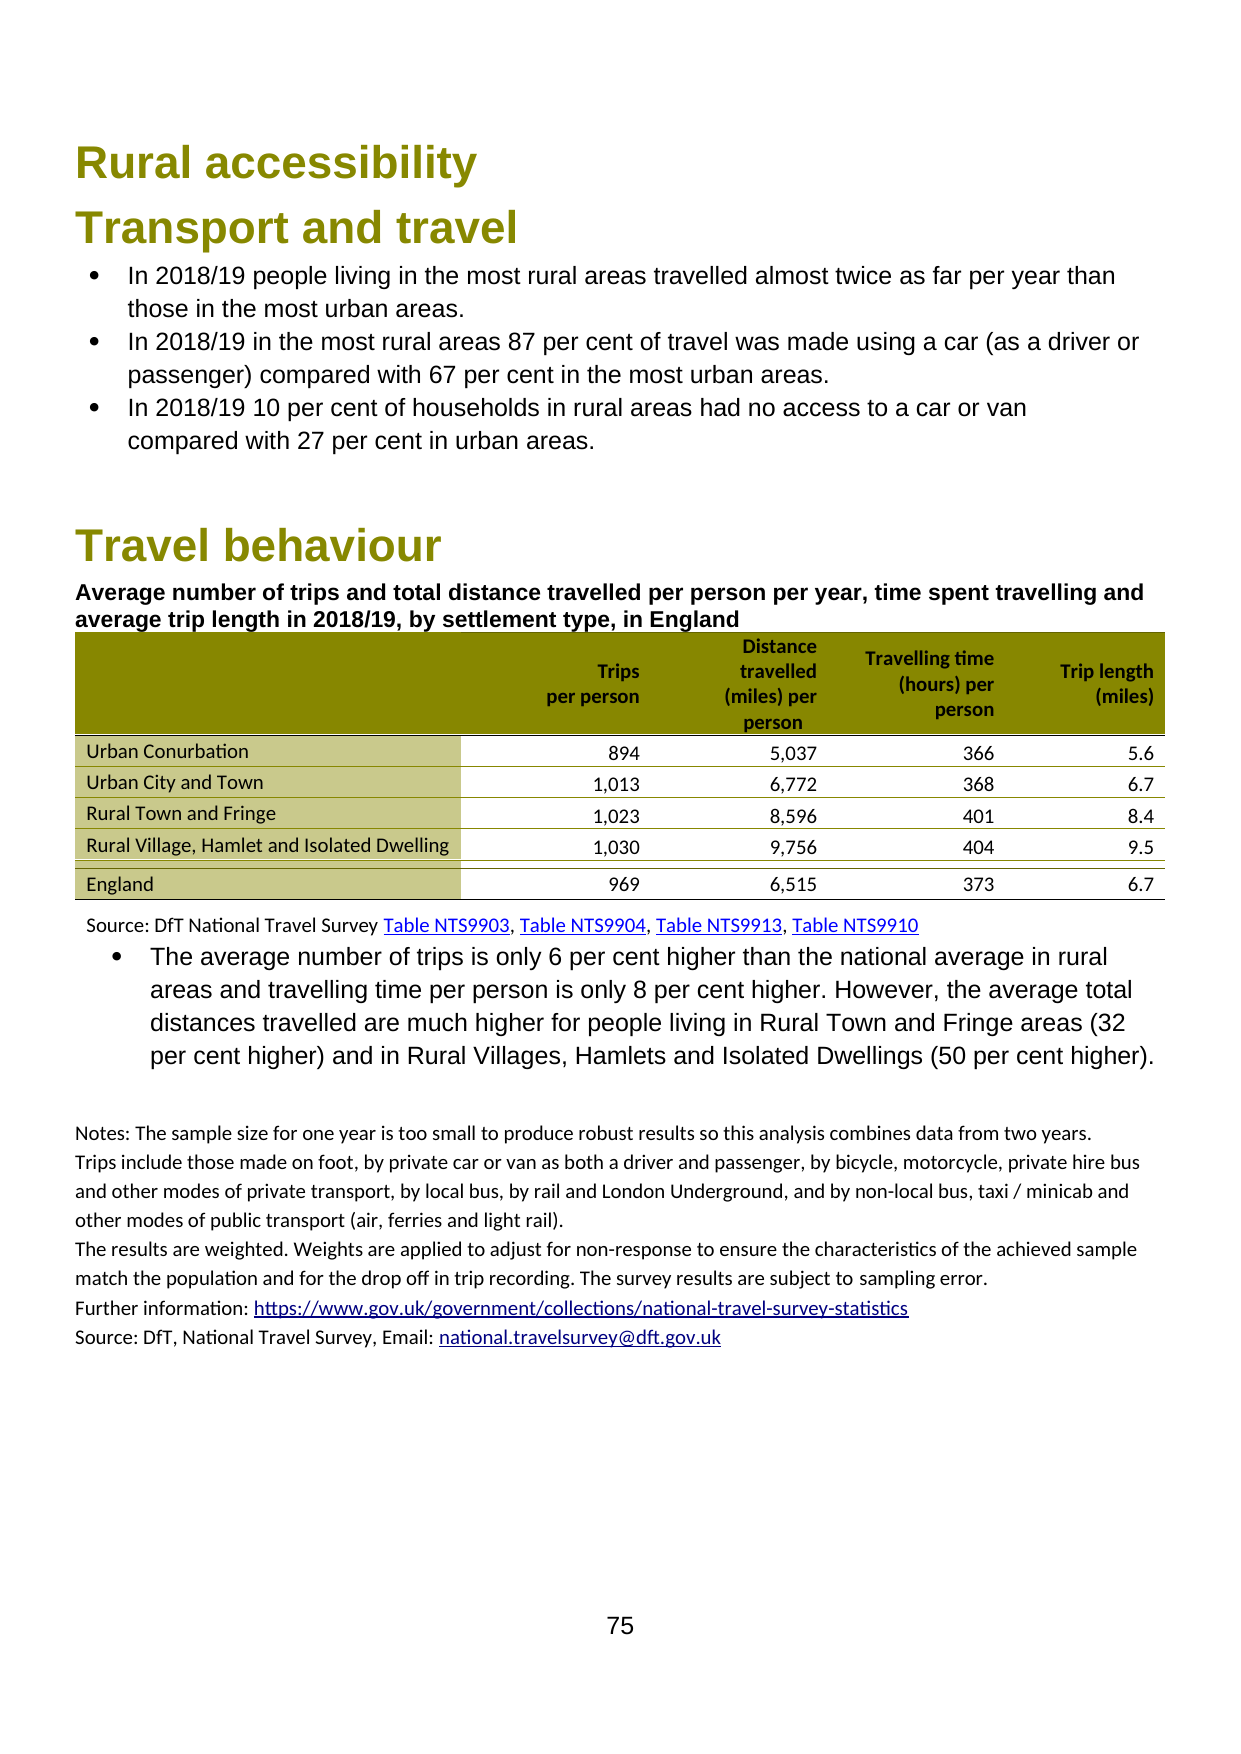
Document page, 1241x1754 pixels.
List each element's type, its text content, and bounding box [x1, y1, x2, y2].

table_cell 1,013 [461, 767, 651, 797]
subtitle Rural accessibility [75, 135, 1165, 188]
table_cell 5.6 [1005, 736, 1165, 766]
table_cell [461, 861, 651, 868]
table_cell 368 [828, 767, 1005, 797]
table_header Trips per person [461, 633, 651, 734]
list In 2018/19 people living in the most rural areas travelled almost twice as far per year than those in the most urban areas. [90, 261, 1144, 323]
table_cell 6.7 [1005, 767, 1165, 797]
table_cell Source: DfT National Travel Survey Table NTS9903, Table NTS9904, Table NTS9913, Table NTS9910 [75, 900, 1165, 942]
text Travel behaviour [75, 519, 1165, 571]
table_cell 401 [828, 798, 1005, 828]
text Trips include those made on foot, by private car or van as both a driver and passenger, by bicycle, motorcycle, private hire bus and other modes of private transport, by local bus, by rail and London Underground, and by non-local bus, taxi / minicab and other modes of public transport (air, ferries and light rail). [75, 1149, 1165, 1233]
table_cell 373 [828, 869, 1005, 899]
table_header Distance travelled (miles) per person [651, 633, 828, 734]
table_cell 6.7 [1005, 869, 1165, 899]
table_cell 1,023 [461, 798, 651, 828]
table_cell 6,515 [651, 869, 828, 899]
table_cell 894 [461, 736, 651, 766]
text The results are weighted. Weights are applied to adjust for non-response to ensure the characteristics of the achieved sample match the population and for the drop off in trip recording. The survey results are subject to sampling error. [75, 1236, 1165, 1291]
table_cell Rural Village, Hamlet and Isolated Dwelling [75, 829, 461, 859]
table_cell Rural Town and Fringe [75, 798, 461, 828]
table_cell [75, 861, 461, 868]
table_header Travelling time (hours) per person [828, 633, 1005, 734]
table_cell [1005, 861, 1165, 868]
text Average number of trips and total distance travelled per person per year, time spent travelling and average trip length in 2018/19, by settlement type, in England [75, 579, 1165, 632]
table_cell 366 [828, 736, 1005, 766]
table_cell 8.4 [1005, 798, 1165, 828]
table_cell Urban City and Town [75, 767, 461, 797]
text Source: DfT, National Travel Survey, Email: national.travelsurvey@dft.gov.uk [75, 1324, 1165, 1349]
table_header Trip length (miles) [1005, 633, 1165, 734]
table_cell 5,037 [651, 736, 828, 766]
table_cell 969 [461, 869, 651, 899]
text Notes: The sample size for one year is too small to produce robust results so this analysis combines data from two years. [75, 1120, 1165, 1145]
table_cell [828, 861, 1005, 868]
table_cell 9,756 [651, 829, 828, 859]
list In 2018/19 10 per cent of households in rural areas had no access to a car or van compared with 27 per cent in urban areas. [90, 393, 1144, 455]
table_cell [651, 861, 828, 868]
table_cell 8,596 [651, 798, 828, 828]
subtitle Transport and travel [75, 201, 1165, 253]
text Further information: https://www.gov.uk/government/collections/national-travel-survey-statistics [75, 1295, 1165, 1320]
table_header [75, 632, 461, 734]
table_cell 6,772 [651, 767, 828, 797]
table_cell Urban Conurbation [75, 736, 461, 766]
list The average number of trips is only 6 per cent higher than the national average in rural areas and travelling time per person is only 8 per cent higher. However, the average total distances travelled are much higher for people living in Rural Town and Fringe areas (32 per cent higher) and in Rural Villages, Hamlets and Isolated Dwellings (50 per cent higher). [112, 942, 1165, 1070]
table_cell 404 [828, 829, 1005, 859]
table_cell 9.5 [1005, 829, 1165, 859]
list In 2018/19 in the most rural areas 87 per cent of travel was made using a car (as a driver or passenger) compared with 67 per cent in the most urban areas. [90, 327, 1144, 389]
table_cell England [75, 869, 461, 899]
table_cell 1,030 [461, 829, 651, 859]
